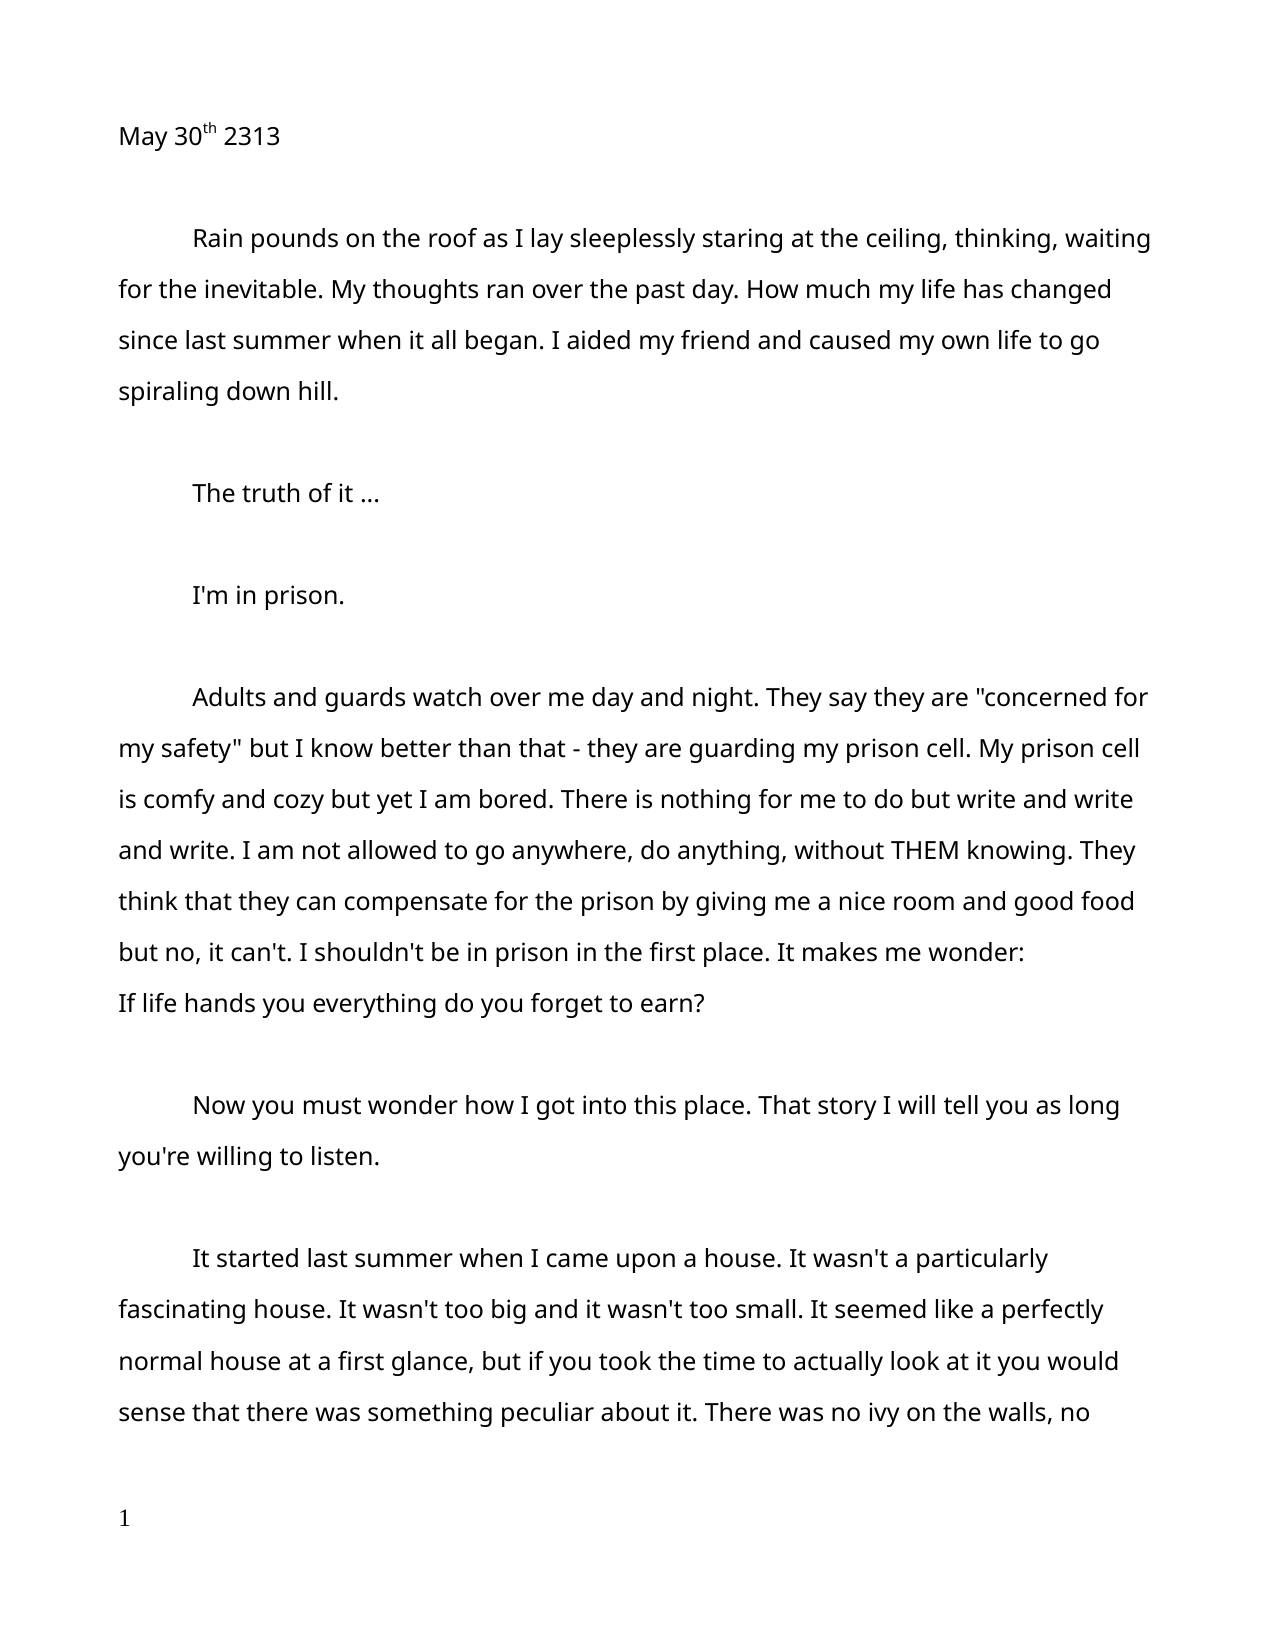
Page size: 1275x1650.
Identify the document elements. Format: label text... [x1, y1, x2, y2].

text May 30th 2313 Rain pounds on the roof as I lay sleeplessly staring at the ceiling, thinking, waiting for the inevitable. My thoughts ran over the past day. How much my life has changed since last summer when it all began. I aided my friend and caused my own life to go spiraling down hill. The truth of it ... I'm in prison. Adults and guards watch over me day and night. They say they are "concerned for my safety" but I know better than that - they are guarding my prison cell. My prison cell is comfy and cozy but yet I am bored. There is nothing for me to do but write and write and write. I am not allowed to go anywhere, do anything, without THEM knowing. They think that they can compensate for the prison by giving me a nice room and good food but no, it can't. I shouldn't be in prison in the first place. It makes me wonder: If life hands you everything do you forget to earn? Now you must wonder how I got into this place. That story I will tell you as long you're willing to listen. It started last summer when I came upon a house. It wasn't a particularly fascinating house. It wasn't too big and it wasn't too small. It seemed like a perfectly normal house at a first glance, but if you took the time to actually look at it you would sense that there was something peculiar about it. There was no ivy on the walls, no [118, 118, 1157, 1428]
